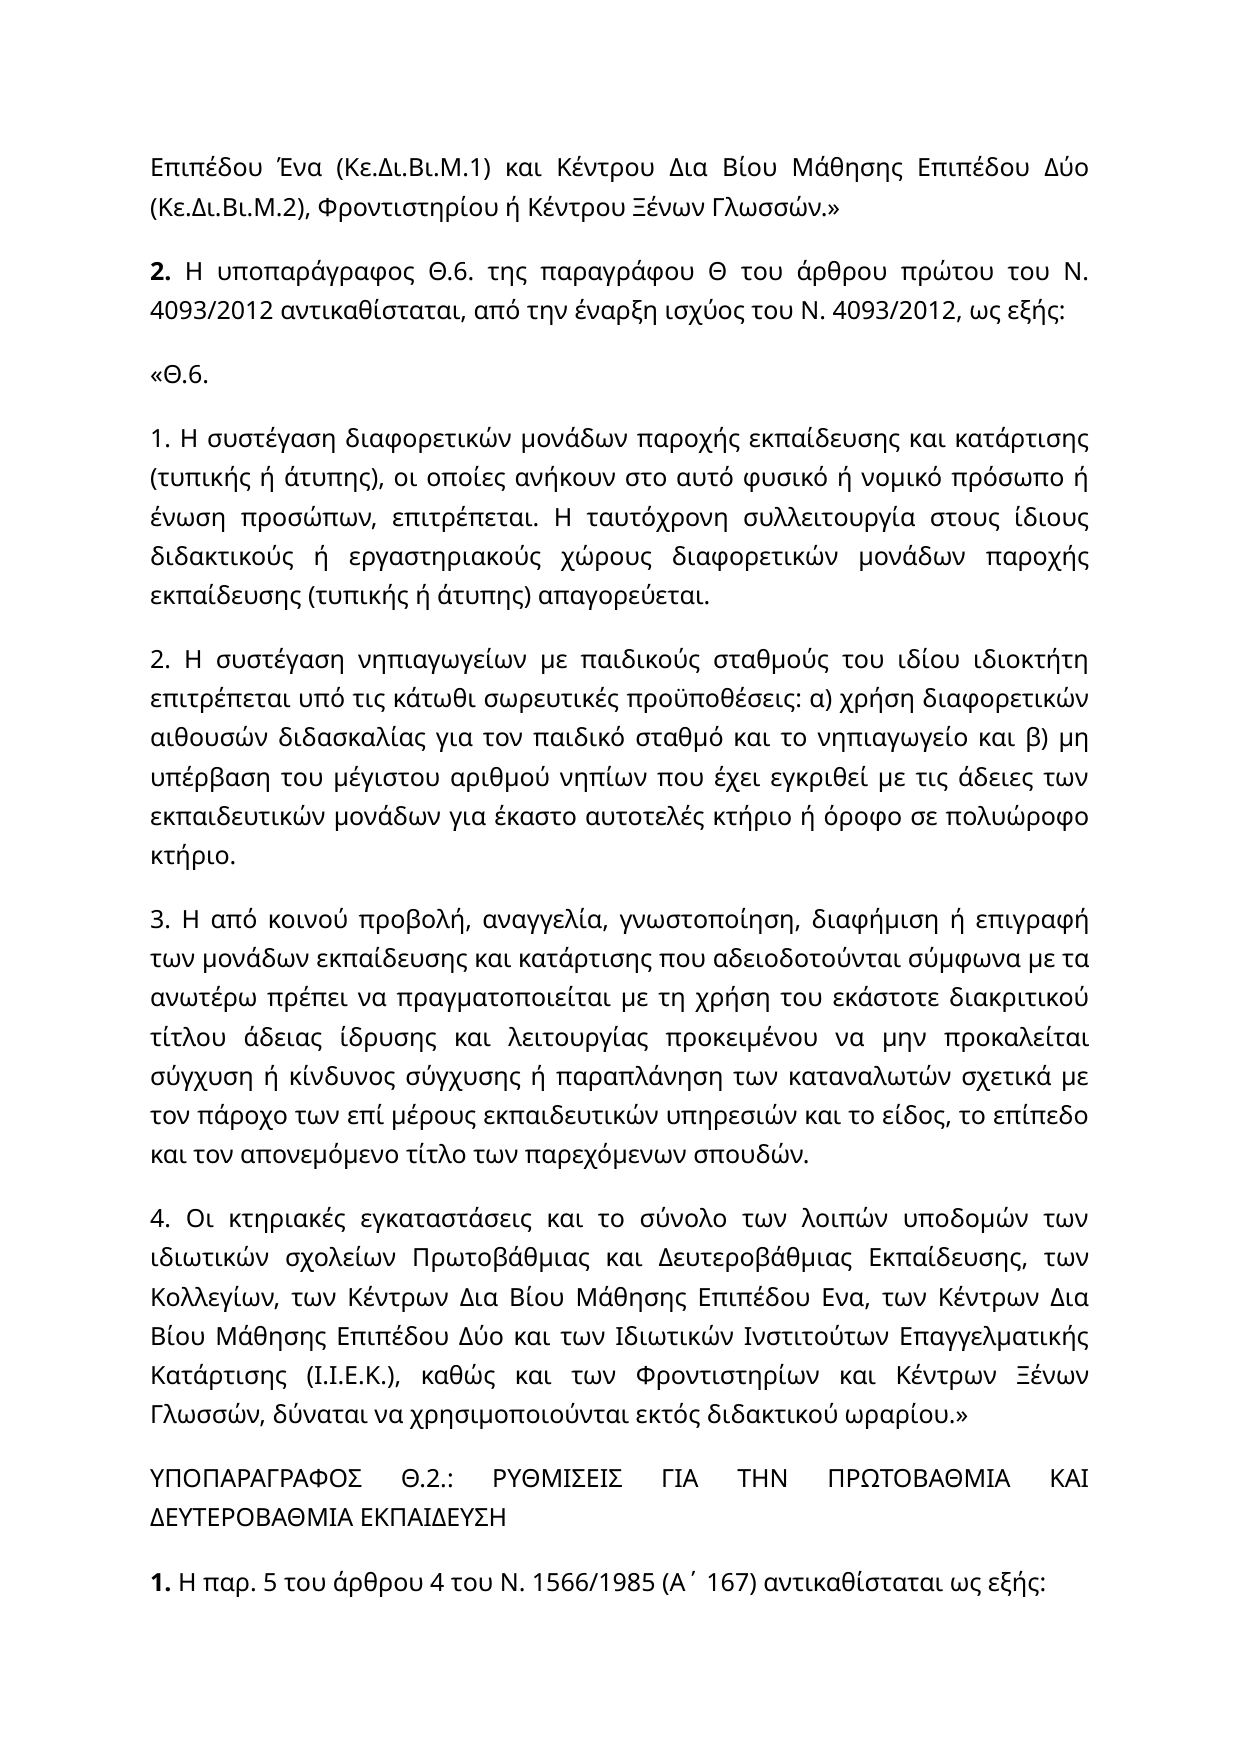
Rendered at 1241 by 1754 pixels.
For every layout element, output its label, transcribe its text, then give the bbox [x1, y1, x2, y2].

text Επιπέδου Ένα (Κε.Δι.Βι.Μ.1) και Κέντρου Δια Βίου Μάθησης Επιπέδου Δύο (Κε.Δι.Βι.Μ.2), Φροντιστηρίου ή Κέντρου Ξένων Γλωσσών.» [150, 150, 1090, 223]
text «Θ.6. [150, 357, 1090, 391]
text 2. Η υποπαράγραφος Θ.6. της παραγράφου Θ του άρθρου πρώτου του Ν. 4093/2012 αντικαθίσταται, από την έναρξη ισχύος του Ν. 4093/2012, ως εξής: [150, 253, 1090, 327]
text 1. Η συστέγαση διαφορετικών μονάδων παροχής εκπαίδευσης και κατάρτισης (τυπικής ή άτυπης), οι οποίες ανήκουν στο αυτό φυσικό ή νομικό πρόσωπο ή ένωση προσώπων, επιτρέπεται. Η ταυτόχρονη συλλειτουργία στους ίδιους διδακτικούς ή εργαστηριακούς χώρους διαφορετικών μονάδων παροχής εκπαίδευσης (τυπικής ή άτυπης) απαγορεύεται. [150, 421, 1090, 612]
text ΥΠΟΠΑΡΑΓΡΑΦΟΣ Θ.2.: ΡΥΘΜΙΣΕΙΣ ΓΙΑ ΤΗΝ ΠΡΩΤΟΒΑΘΜΙΑ ΚΑΙ ΔΕΥΤΕΡΟΒΑΘΜΙΑ ΕΚΠΑΙΔΕΥΣΗ [150, 1461, 1090, 1534]
text 3. Η από κοινού προβολή, αναγγελία, γνωστοποίηση, διαφήμιση ή επιγραφή των μονάδων εκπαίδευσης και κατάρτισης που αδειοδοτούνται σύμφωνα με τα ανωτέρω πρέπει να πραγματοποιείται με τη χρήση του εκάστοτε διακριτικού τίτλου άδειας ίδρυσης και λειτουργίας προκειμένου να μην προκαλείται σύγχυση ή κίνδυνος σύγχυσης ή παραπλάνηση των καταναλωτών σχετικά με τον πάροχο των επί μέρους εκπαιδευτικών υπηρεσιών και το είδος, το επίπεδο και τον απονεμόμενο τίτλο των παρεχόμενων σπουδών. [150, 902, 1090, 1171]
text 1. Η παρ. 5 του άρθρου 4 του Ν. 1566/1985 (Α΄ 167) αντικαθίσταται ως εξής: [150, 1564, 1090, 1598]
text 4. Οι κτηριακές εγκαταστάσεις και το σύνολο των λοιπών υποδομών των ιδιωτικών σχολείων Πρωτοβάθμιας και Δευτεροβάθμιας Εκπαίδευσης, των Κολλεγίων, των Κέντρων Δια Βίου Μάθησης Επιπέδου Ενα, των Κέντρων Δια Βίου Μάθησης Επιπέδου Δύο και των Ιδιωτικών Ινστιτούτων Επαγγελματικής Κατάρτισης (Ι.Ι.Ε.Κ.), καθώς και των Φροντιστηρίων και Κέντρων Ξένων Γλωσσών, δύναται να χρησιμοποιούνται εκτός διδακτικού ωραρίου.» [150, 1201, 1090, 1431]
text 2. Η συστέγαση νηπιαγωγείων με παιδικούς σταθμούς του ιδίου ιδιοκτήτη επιτρέπεται υπό τις κάτωθι σωρευτικές προϋποθέσεις: α) χρήση διαφορετικών αιθουσών διδασκαλίας για τον παιδικό σταθμό και το νηπιαγωγείο και β) μη υπέρβαση του μέγιστου αριθμού νηπίων που έχει εγκριθεί με τις άδειες των εκπαιδευτικών μονάδων για έκαστο αυτοτελές κτήριο ή όροφο σε πολυώροφο κτήριο. [150, 642, 1090, 872]
